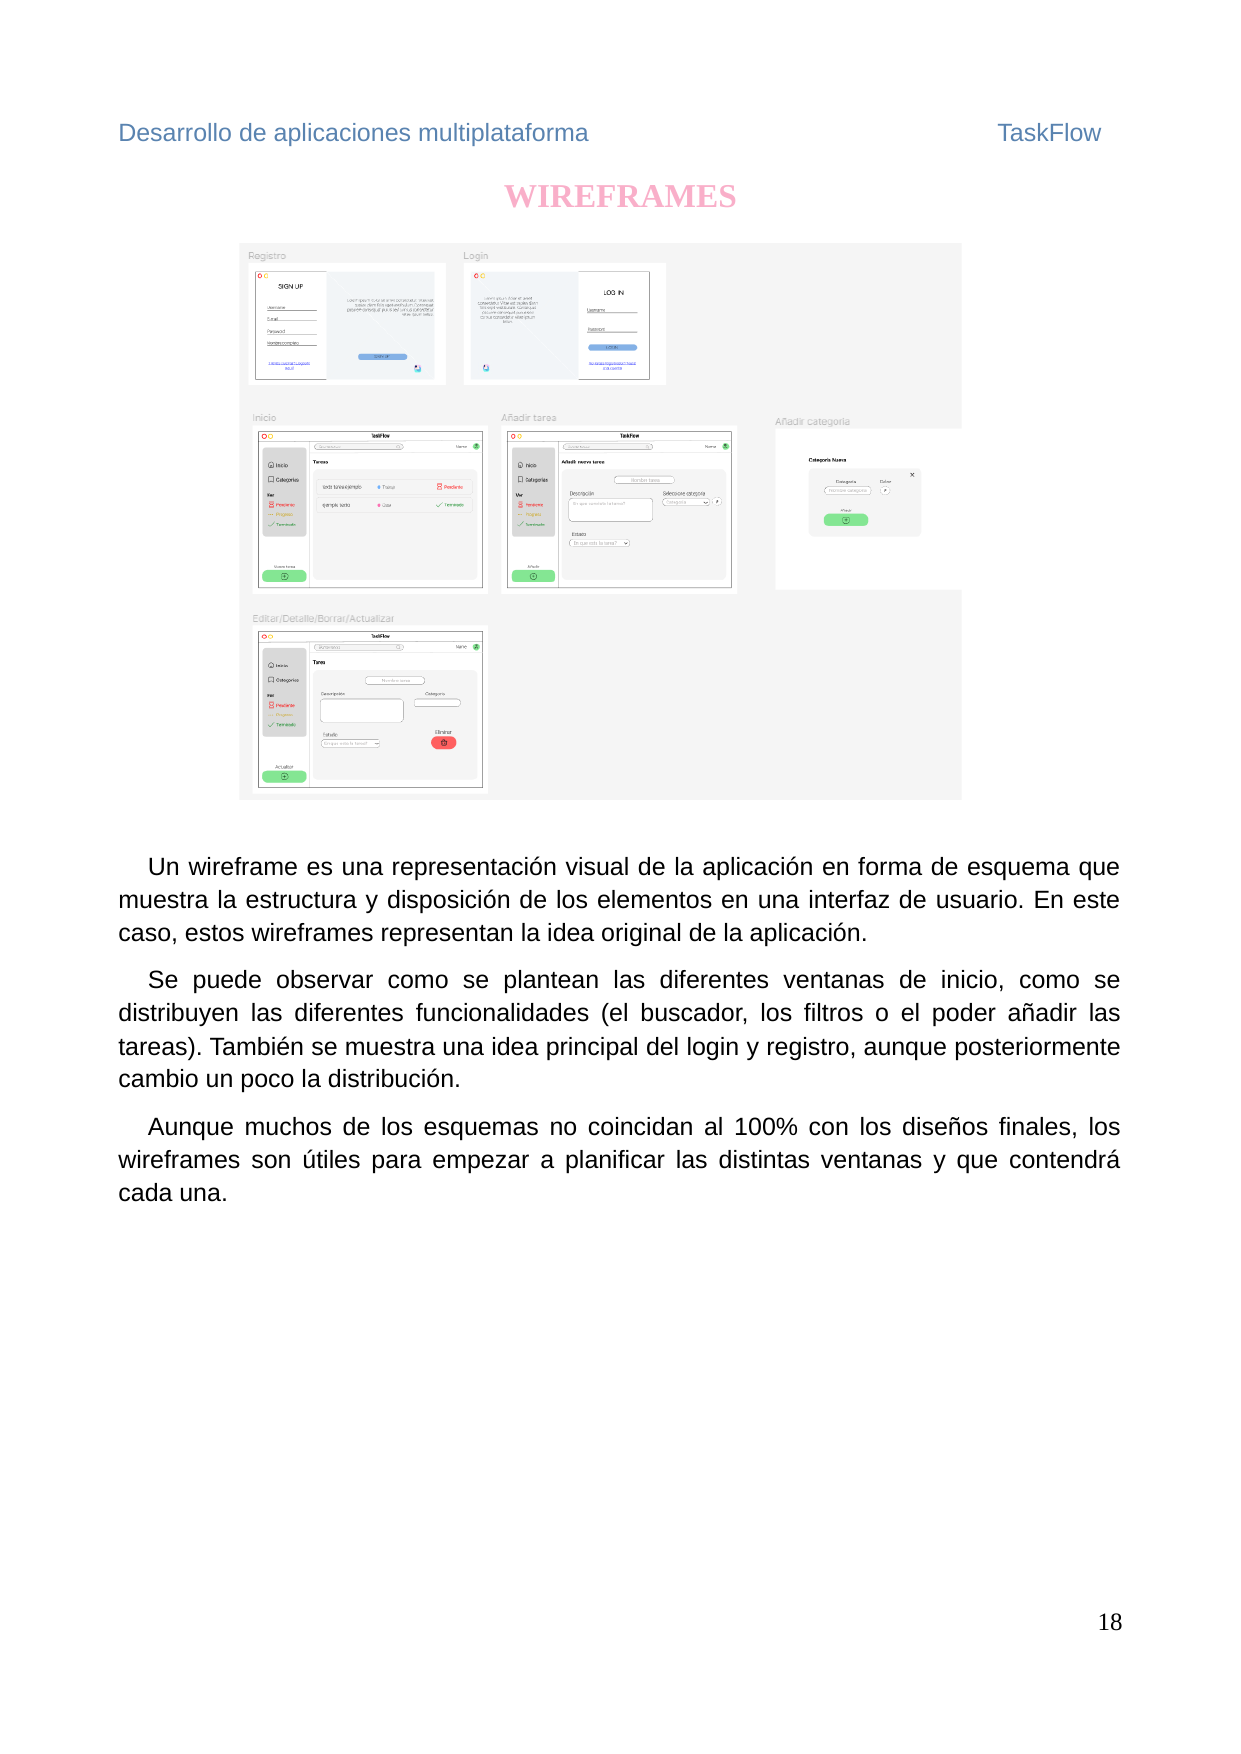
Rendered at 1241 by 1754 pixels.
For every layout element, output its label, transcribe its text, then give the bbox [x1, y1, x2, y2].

text Aunque muchos de los esquemas no coincidan al 100% con los diseños finales, los wireframes son útiles para empezar a planificar las distintas ventanas y que contendrá cada una. [118, 1112, 1122, 1207]
picture [239, 243, 962, 800]
text Un wireframe es una representación visual de la aplicación en forma de esquema que muestra la estructura y disposición de los elementos en una interfaz de usuario. En este caso, estos wireframes representan la idea original de la aplicación. [118, 852, 1122, 947]
subtitle WIREFRAMES [118, 176, 1122, 215]
text Se puede observar como se plantean las diferentes ventanas de inicio, como se distribuyen las diferentes funcionalidades (el buscador, los filtros o el poder añadir las tareas). También se muestra una idea principal del login y registro, aunque posteriormente cambio un poco la distribución. [118, 965, 1122, 1093]
